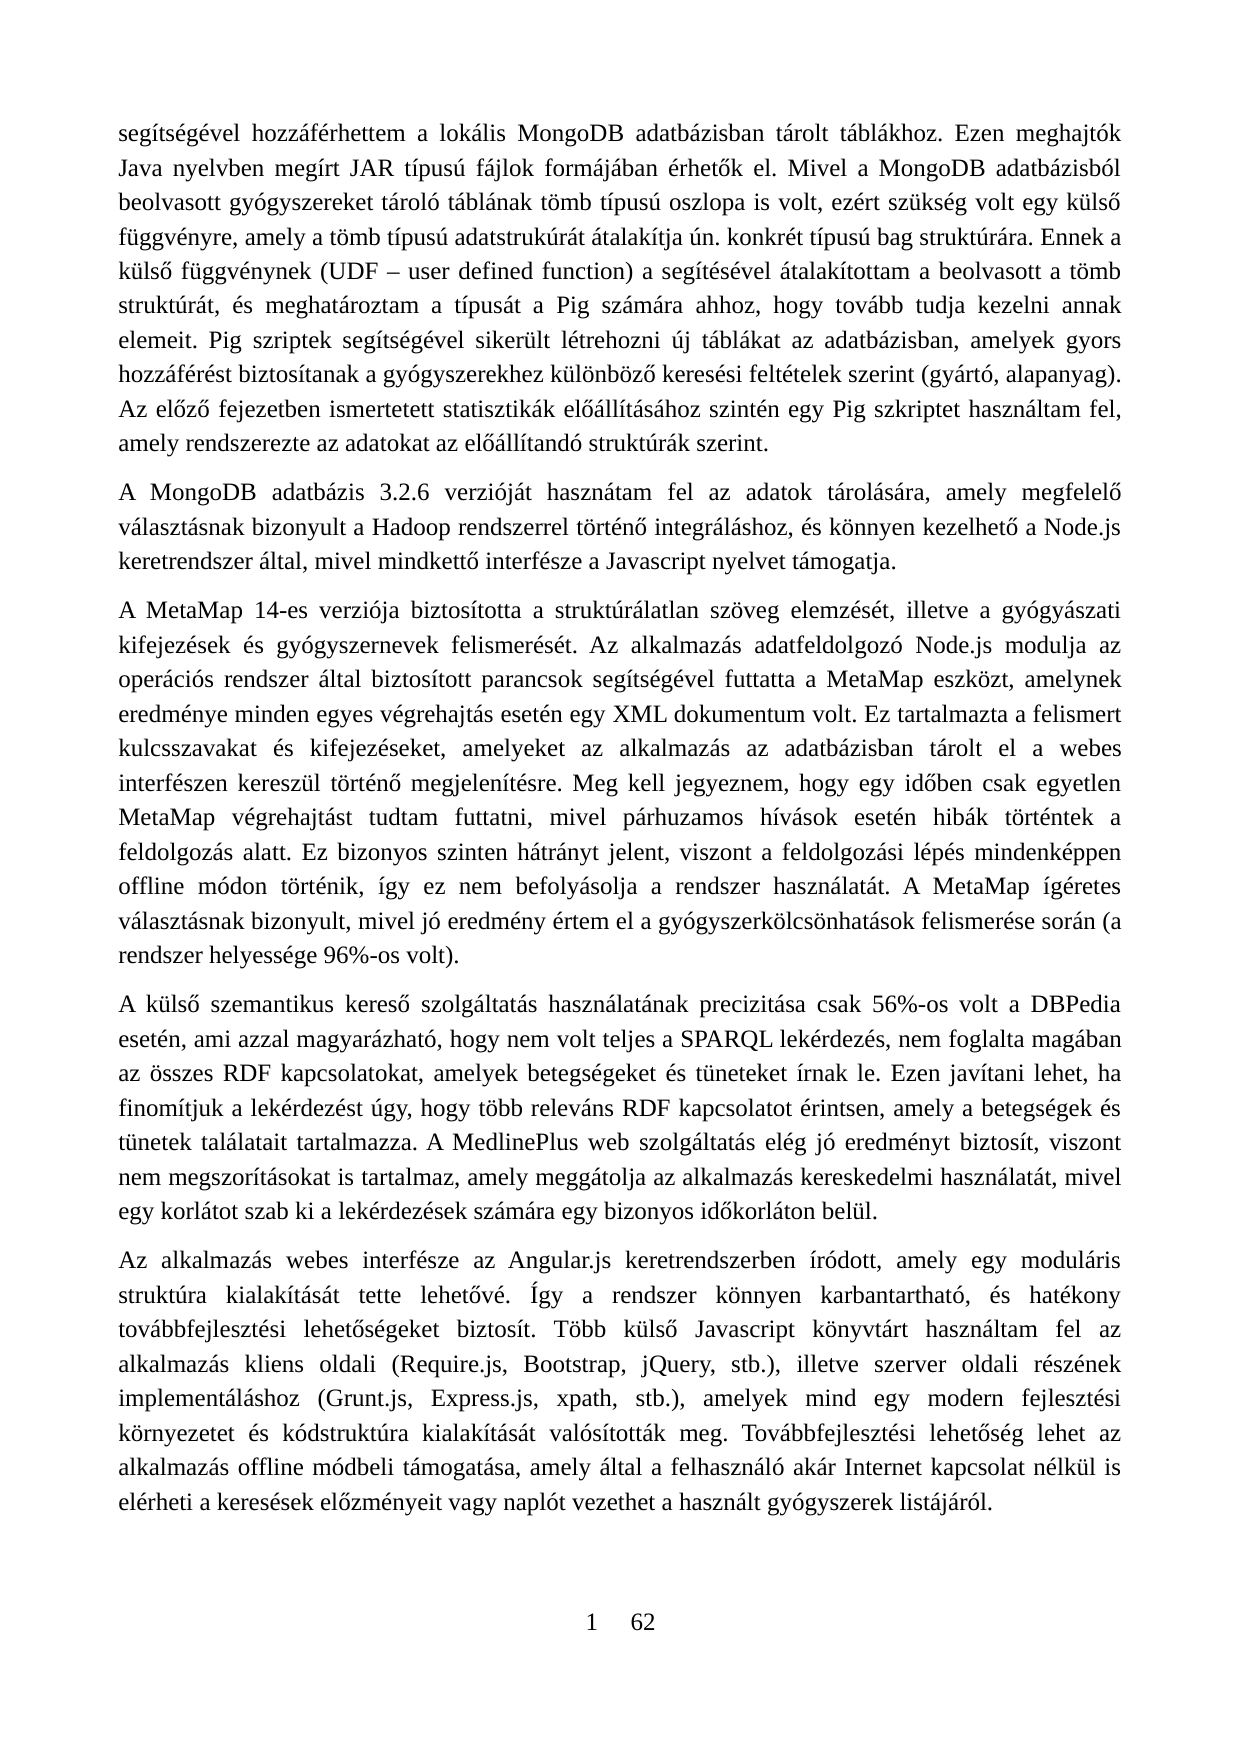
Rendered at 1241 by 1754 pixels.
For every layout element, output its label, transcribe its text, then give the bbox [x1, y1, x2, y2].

subtitle A külső szemantikus kereső szolgáltatás használatának precizitása csak 56%-os volt a DBPedia esetén, ami azzal magyarázható, hogy nem volt teljes a SPARQL lekérdezés, nem foglalta magában az összes RDF kapcsolatokat, amelyek betegségeket és tüneteket írnak le. Ezen javítani lehet, ha finomítjuk a lekérdezést úgy, hogy több releváns RDF kapcsolatot érintsen, amely a betegségek és tünetek találatait tartalmazza. A MedlinePlus web szolgáltatás elég jó eredményt biztosít, viszont nem megszorításokat is tartalmaz, amely meggátolja az alkalmazás kereskedelmi használatát, mivel egy korlátot szab ki a lekérdezések számára egy bizonyos időkorláton belül. [118, 989, 1122, 1225]
subtitle Az alkalmazás webes interfésze az Angular.js keretrendszerben íródott, amely egy moduláris struktúra kialakítását tette lehetővé. Így a rendszer könnyen karbantartható, és hatékony továbbfejlesztési lehetőségeket biztosít. Több külső Javascript könyvtárt használtam fel az alkalmazás kliens oldali (Require.js, Bootstrap, jQuery, stb.), illetve szerver oldali részének implementáláshoz (Grunt.js, Express.js, xpath, stb.), amelyek mind egy modern fejlesztési környezetet és kódstruktúra kialakítását valósították meg. Továbbfejlesztési lehetőség lehet az alkalmazás offline módbeli támogatása, amely által a felhasználó akár Internet kapcsolat nélkül is elérheti a keresések előzményeit vagy naplót vezethet a használt gyógyszerek listájáról. [118, 1245, 1122, 1515]
subtitle segítségével hozzáférhettem a lokális MongoDB adatbázisban tárolt táblákhoz. Ezen meghajtók Java nyelvben megírt JAR típusú fájlok formájában érhetők el. Mivel a MongoDB adatbázisból beolvasott gyógyszereket tároló táblának tömb típusú oszlopa is volt, ezért szükség volt egy külső függvényre, amely a tömb típusú adatstrukúrát átalakítja ún. konkrét típusú bag struktúrára. Ennek a külső függvénynek (UDF – user defined function) a segítésével átalakítottam a beolvasott a tömb struktúrát, és meghatároztam a típusát a Pig számára ahhoz, hogy tovább tudja kezelni annak elemeit. Pig szriptek segítségével sikerült létrehozni új táblákat az adatbázisban, amelyek gyors hozzáférést biztosítanak a gyógyszerekhez különböző keresési feltételek szerint (gyártó, alapanyag). Az előző fejezetben ismertetett statisztikák előállításához szintén egy Pig szkriptet használtam fel, amely rendszerezte az adatokat az előállítandó struktúrák szerint. [118, 118, 1122, 457]
subtitle A MetaMap 14-es verziója biztosította a struktúrálatlan szöveg elemzését, illetve a gyógyászati kifejezések és gyógyszernevek felismerését. Az alkalmazás adatfeldolgozó Node.js modulja az operációs rendszer által biztosított parancsok segítségével futtatta a MetaMap eszközt, amelynek eredménye minden egyes végrehajtás esetén egy XML dokumentum volt. Ez tartalmazta a felismert kulcsszavakat és kifejezéseket, amelyeket az alkalmazás az adatbázisban tárolt el a webes interfészen kereszül történő megjelenítésre. Meg kell jegyeznem, hogy egy időben csak egyetlen MetaMap végrehajtást tudtam futtatni, mivel párhuzamos hívások esetén hibák történtek a feldolgozás alatt. Ez bizonyos szinten hátrányt jelent, viszont a feldolgozási lépés mindenképpen offline módon történik, így ez nem befolyásolja a rendszer használatát. A MetaMap ígéretes választásnak bizonyult, mivel jó eredmény értem el a gyógyszerkölcsönhatások felismerése során (a rendszer helyessége 96%-os volt). [118, 596, 1122, 969]
subtitle A MongoDB adatbázis 3.2.6 verzióját hasznátam fel az adatok tárolására, amely megfelelő választásnak bizonyult a Hadoop rendszerrel történő integráláshoz, és könnyen kezelhető a Node.js keretrendszer által, mivel mindkettő interfésze a Javascript nyelvet támogatja. [118, 477, 1122, 575]
